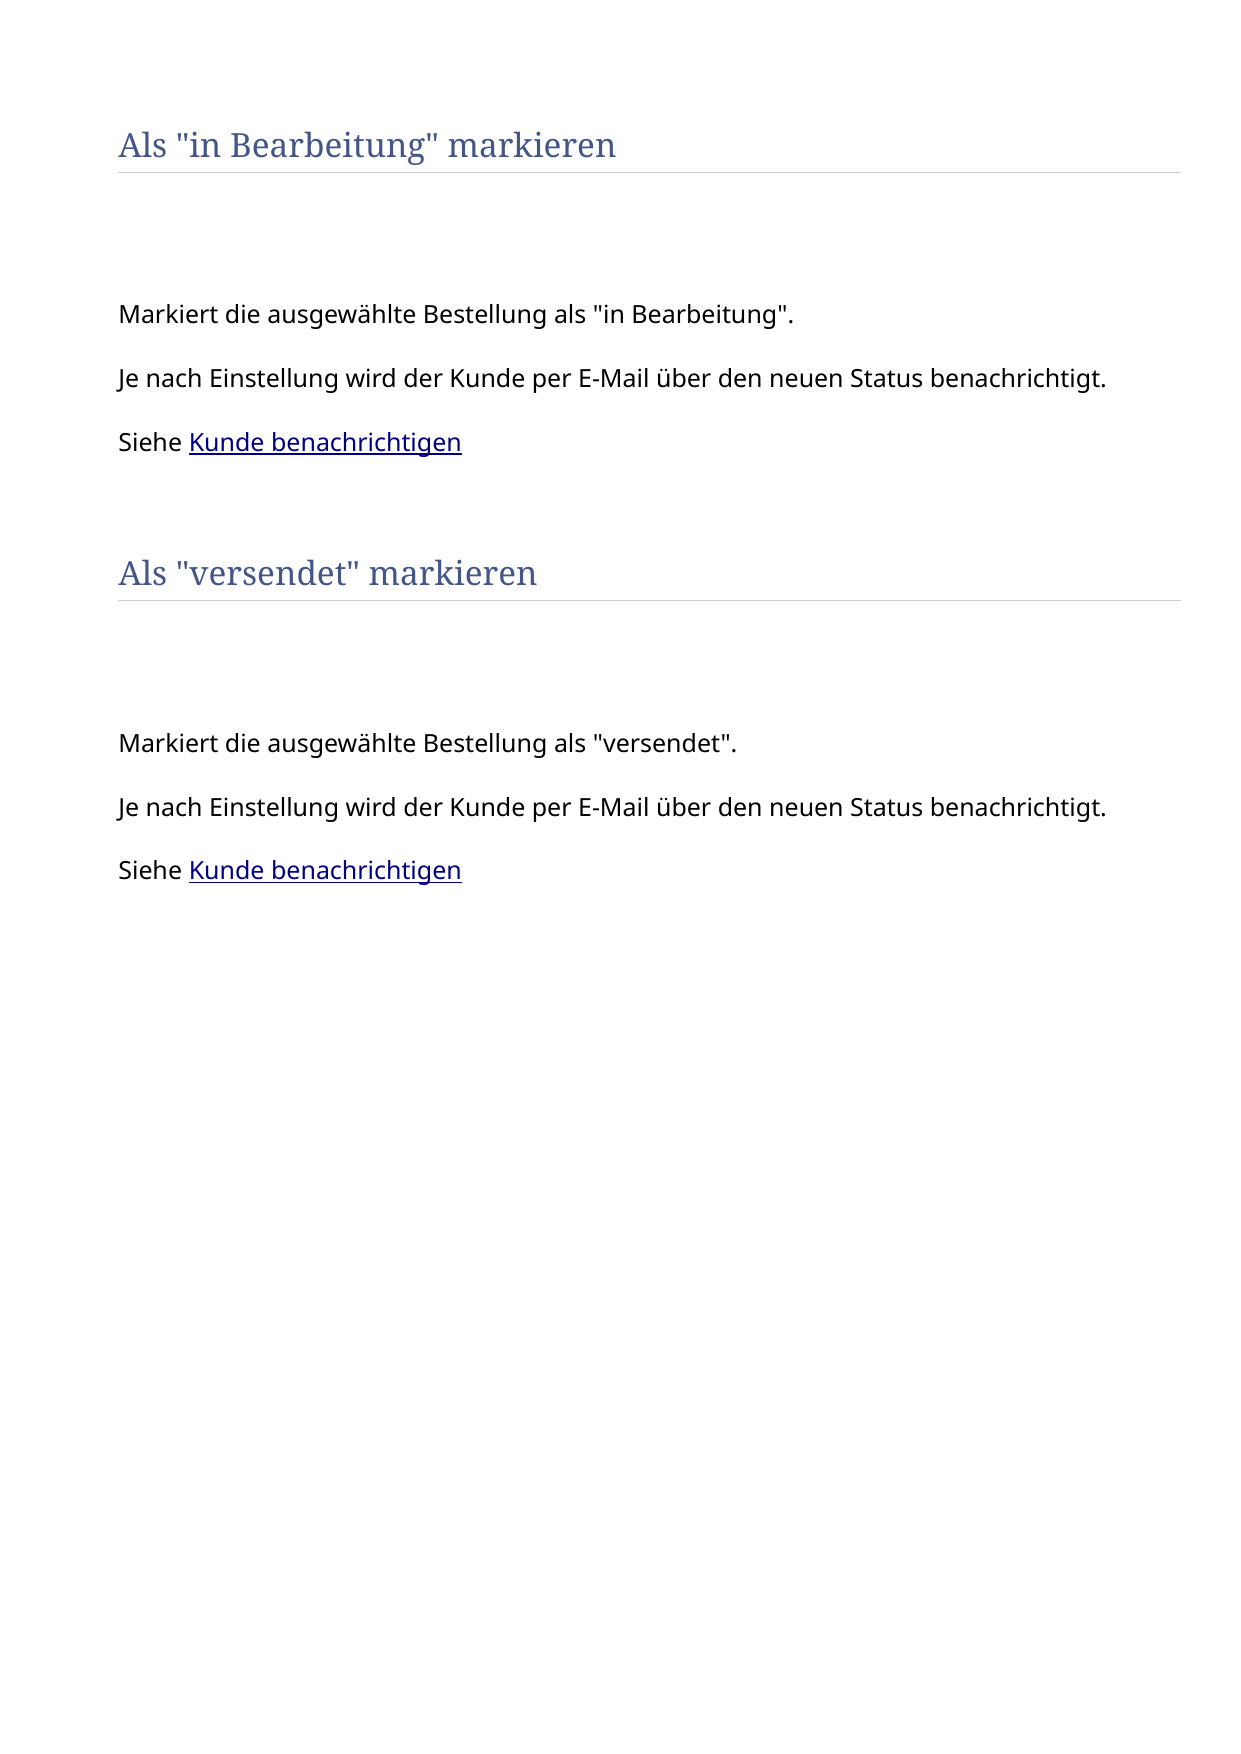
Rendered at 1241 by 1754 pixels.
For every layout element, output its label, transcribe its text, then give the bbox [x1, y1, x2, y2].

text Je nach Einstellung wird der Kunde per E-Mail über den neuen Status benachrichtigt. [118, 361, 1181, 395]
text Markiert die ausgewählte Bestellung als "versendet". [118, 726, 1181, 760]
text Je nach Einstellung wird der Kunde per E-Mail über den neuen Status benachrichtigt. [118, 789, 1181, 823]
text Siehe Kunde benachrichtigen [118, 853, 1181, 887]
subtitle Als "in Bearbeitung" markieren [118, 122, 1181, 172]
text Markiert die ausgewählte Bestellung als "in Bearbeitung". [118, 297, 1181, 331]
subtitle Als "versendet" markieren [118, 550, 1181, 600]
text Siehe Kunde benachrichtigen [118, 424, 1181, 458]
